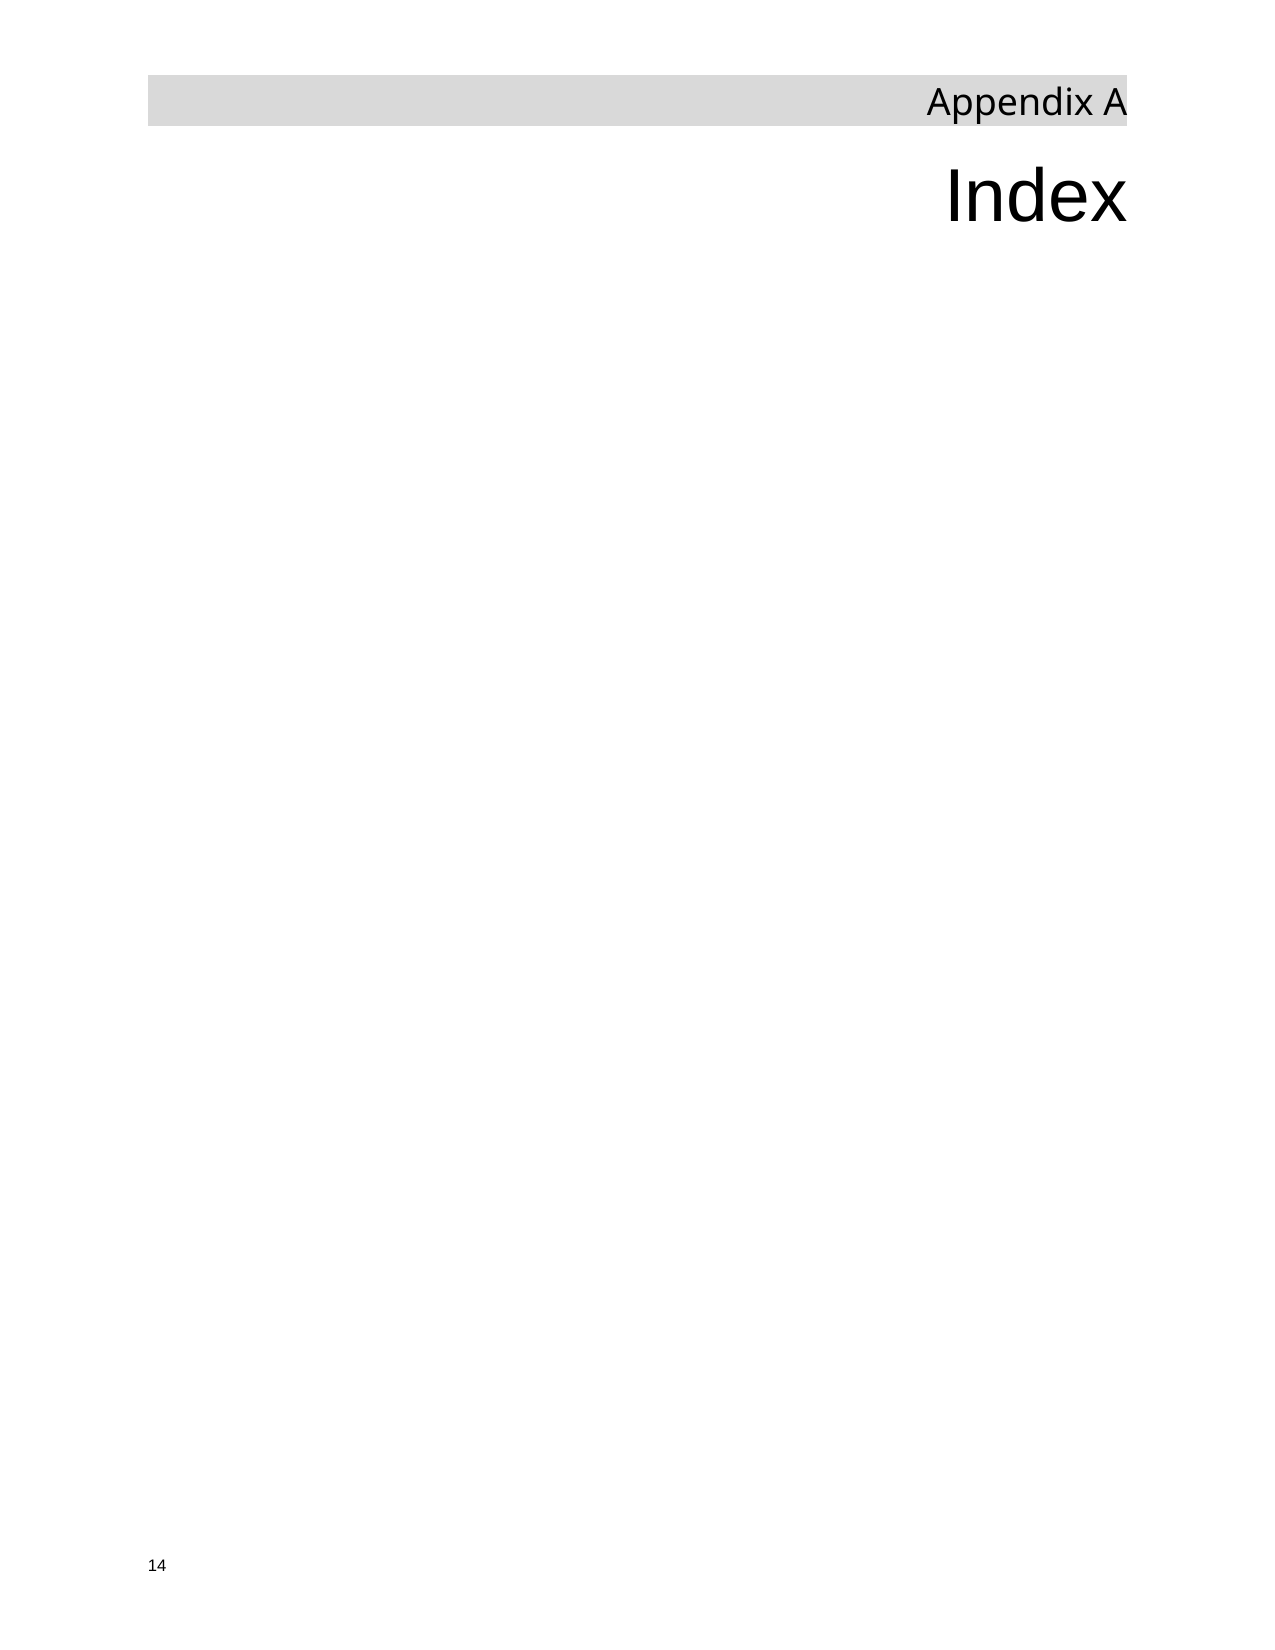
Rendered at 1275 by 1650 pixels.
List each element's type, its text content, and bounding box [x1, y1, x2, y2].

title Index [263, 151, 1127, 237]
